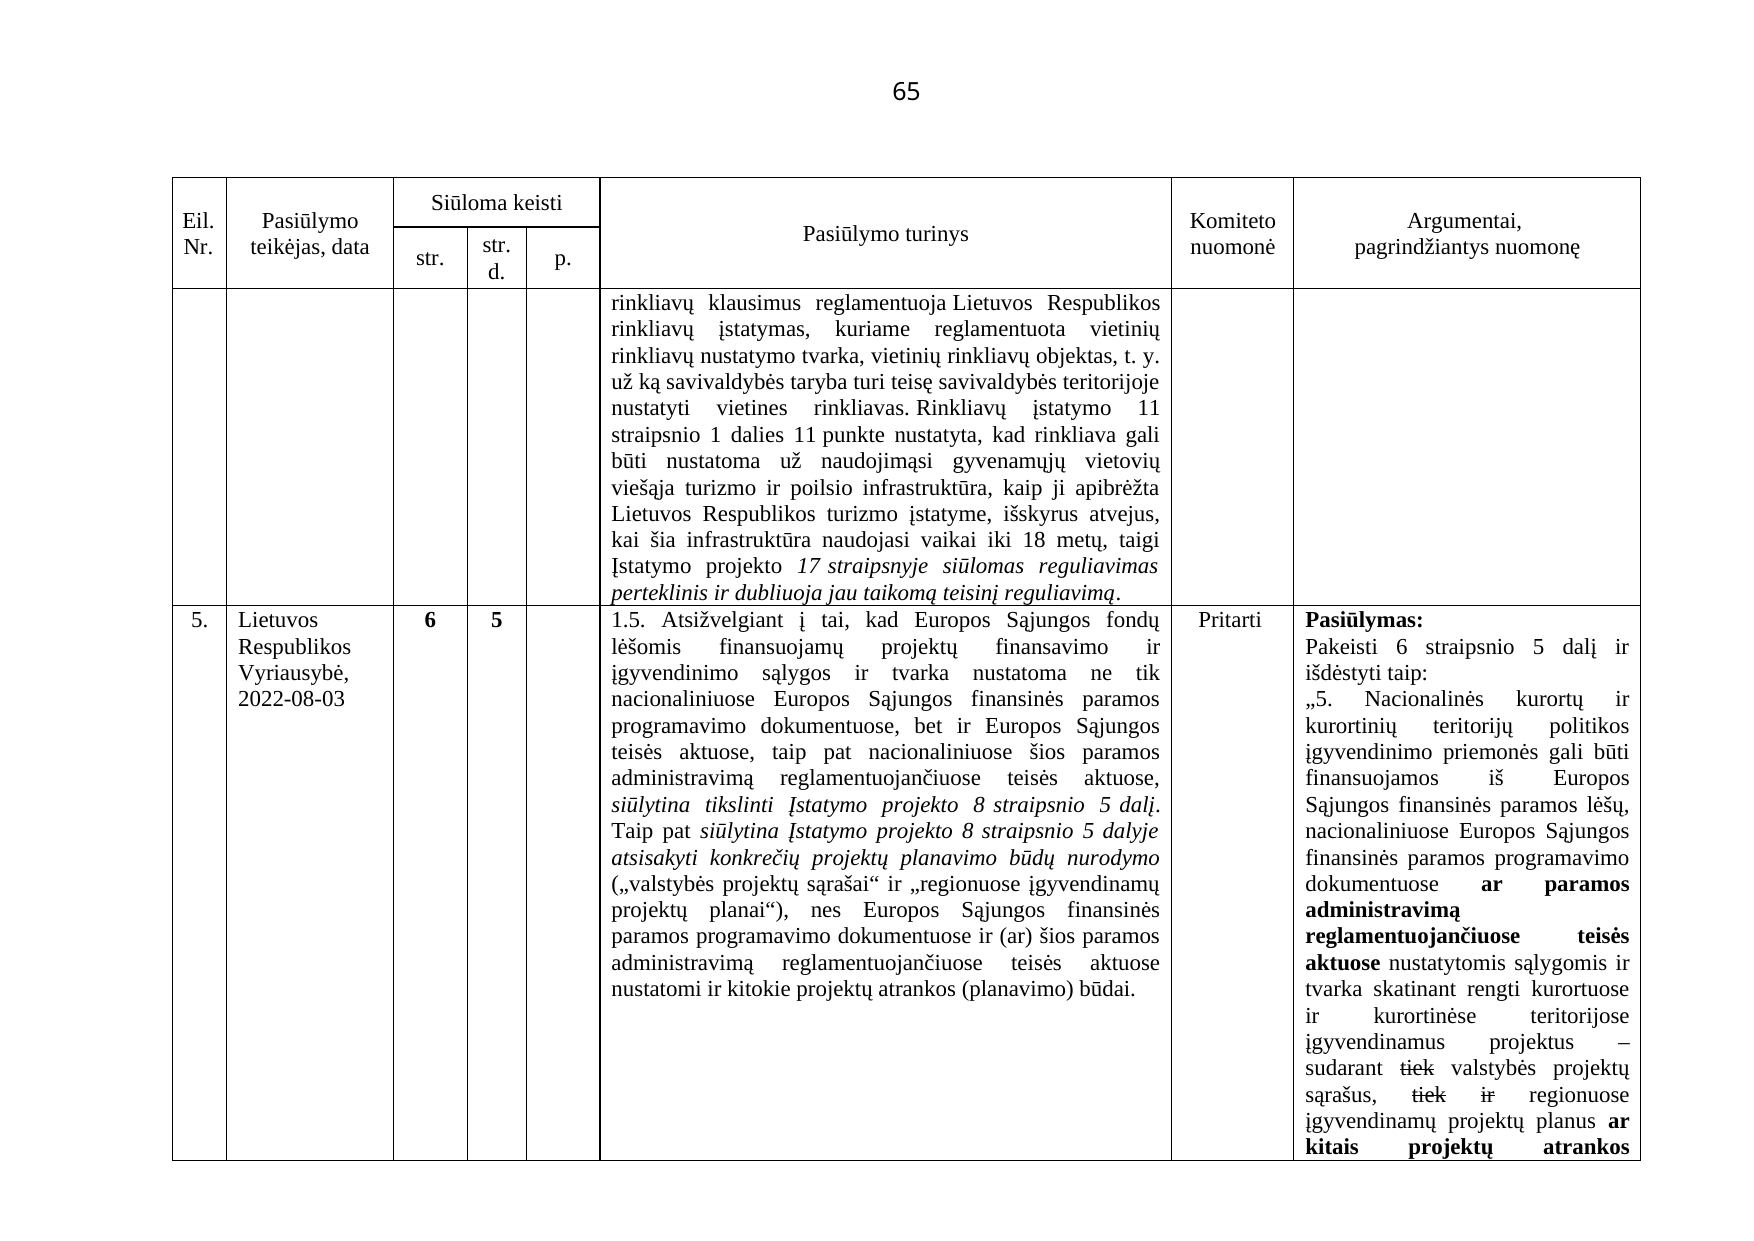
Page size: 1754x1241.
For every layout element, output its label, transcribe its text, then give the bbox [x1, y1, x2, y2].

table_cell p. [527, 228, 599, 288]
table_cell 6 [394, 606, 467, 1160]
table_header Pasiūlymo turinys [601, 178, 1171, 288]
table_cell Pasiūlymas: Pakeisti 6 straipsnio 5 dalį ir išdėstyti taip: „5. Nacionalinės kurortų ir kurortinių teritorijų politikos įgyvendinimo priemonės gali būti finansuojamos iš Europos Sąjungos finansinės paramos lėšų, nacionaliniuose Europos Sąjungos finansinės paramos programavimo dokumentuose ar paramos administravimą reglamentuojančiuose teisės aktuose nustatytomis sąlygomis ir tvarka skatinant rengti kurortuose ir kurortinėse teritorijose įgyvendinamus projektus – sudarant tiek valstybės projektų sąrašus, tiek ir regionuose įgyvendinamų projektų planus ar kitais projektų atrankos [1294, 606, 1640, 1160]
table_cell [527, 289, 599, 605]
table_cell 5 [468, 606, 526, 1160]
table_cell Pritarti [1172, 606, 1293, 1160]
table_cell [527, 606, 599, 1160]
table_cell str. d. [468, 228, 526, 288]
table_cell [173, 289, 226, 605]
table_cell str. [394, 228, 467, 288]
table_cell [1294, 289, 1640, 605]
table_cell [468, 289, 526, 605]
table_cell 5. [173, 606, 226, 1160]
table_cell [394, 289, 467, 605]
table_header Pasiūlymo teikėjas, data [227, 178, 393, 288]
table_header Eil. Nr. [173, 178, 226, 288]
table_header Argumentai, pagrindžiantys nuomonę [1294, 178, 1640, 288]
table_cell 1.5. Atsižvelgiant į tai, kad Europos Sąjungos fondų lėšomis finansuojamų projektų finansavimo ir įgyvendinimo sąlygos ir tvarka nustatoma ne tik nacionaliniuose Europos Sąjungos finansinės paramos programavimo dokumentuose, bet ir Europos Sąjungos teisės aktuose, taip pat nacionaliniuose šios paramos administravimą reglamentuojančiuose teisės aktuose, siūlytina tikslinti Įstatymo projekto 8 straipsnio 5 dalį. Taip pat siūlytina Įstatymo projekto 8 straipsnio 5 dalyje atsisakyti konkrečių projektų planavimo būdų nurodymo („valstybės projektų sąrašai“ ir „regionuose įgyvendinamų projektų planai“), nes Europos Sąjungos finansinės paramos programavimo dokumentuose ir (ar) šios paramos administravimą reglamentuojančiuose teisės aktuose nustatomi ir kitokie projektų atrankos (planavimo) būdai. [601, 606, 1171, 1160]
table_cell rinkliavų klausimus reglamentuoja Lietuvos Respublikos rinkliavų įstatymas, kuriame reglamentuota vietinių rinkliavų nustatymo tvarka, vietinių rinkliavų objektas, t. y. už ką savivaldybės taryba turi teisę savivaldybės teritorijoje nustatyti vietines rinkliavas. Rinkliavų įstatymo 11 straipsnio 1 dalies 11 punkte nustatyta, kad rinkliava gali būti nustatoma už naudojimąsi gyvenamųjų vietovių viešąja turizmo ir poilsio infrastruktūra, kaip ji apibrėžta Lietuvos Respublikos turizmo įstatyme, išskyrus atvejus, kai šia infrastruktūra naudojasi vaikai iki 18 metų, taigi Įstatymo projekto 17 straipsnyje siūlomas reguliavimas perteklinis ir dubliuoja jau taikomą teisinį reguliavimą. [601, 289, 1171, 605]
table_cell [1172, 289, 1293, 605]
table_cell [227, 289, 393, 605]
table_header Komiteto nuomonė [1172, 178, 1293, 288]
table_cell Lietuvos Respublikos Vyriausybė, 2022-08-03 [227, 606, 393, 1160]
table_header Siūloma keisti [394, 178, 599, 226]
